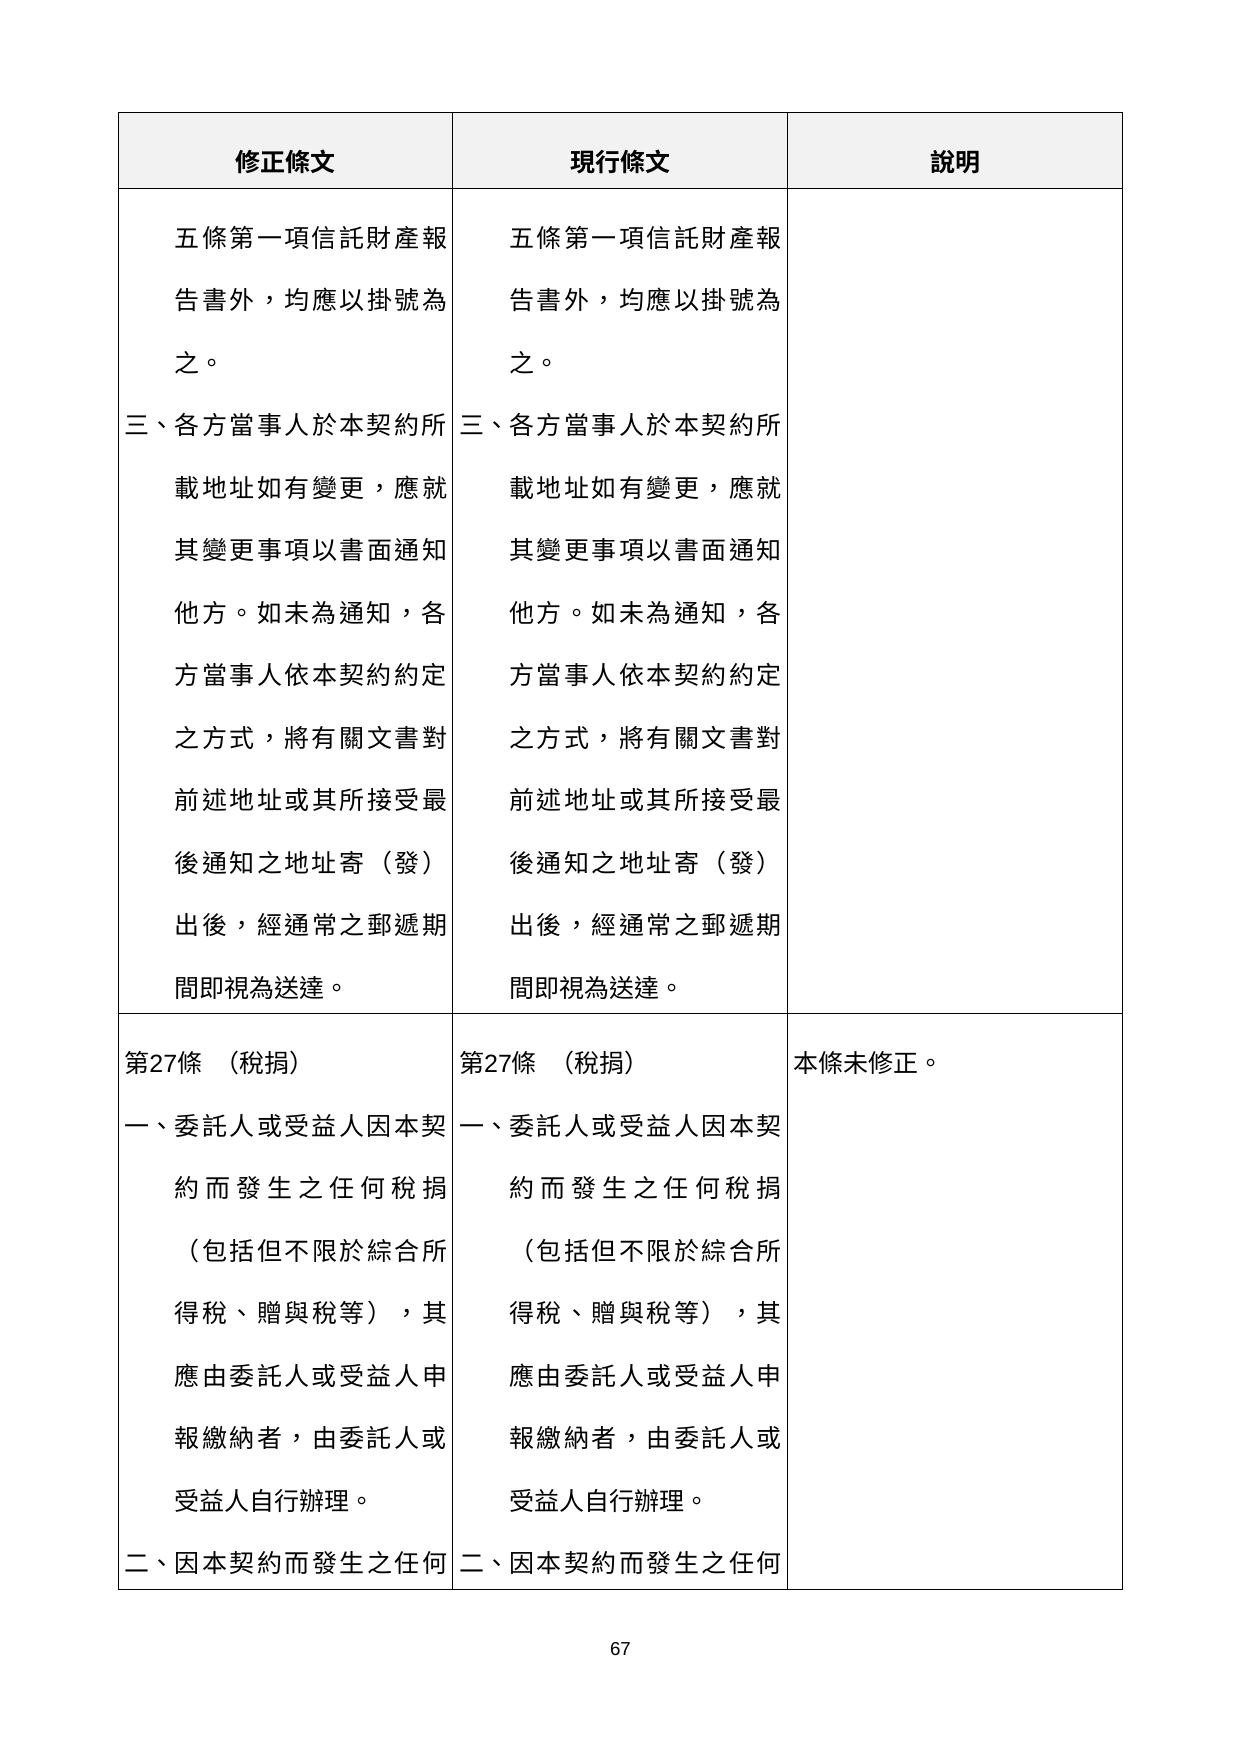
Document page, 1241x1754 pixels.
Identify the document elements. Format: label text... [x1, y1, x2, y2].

table_header 現行條文 [453, 113, 787, 188]
table_header 說明 [788, 113, 1122, 188]
table_cell [788, 189, 1122, 1013]
table_cell 第27條 （稅捐） 一、 委託人或受益人因本契約而發生之任何稅捐（包括但不限於綜合所得稅、贈與稅等），其應由委託人或受益人申報繳納者，由委託人或受益人自行辦理。 二、 因本契約而發生之任何 [453, 1014, 787, 1588]
table_cell 五條第一項信託財產報告書外，均應以掛號為之。 三、 各方當事人於本契約所載地址如有變更，應就其變更事項以書面通知他方。如未為通知，各方當事人依本契約約定之方式，將有關文書對前述地址或其所接受最後通知之地址寄（發）出後，經通常之郵遞期間即視為送達。 [453, 189, 787, 1013]
table_cell 本條未修正。 [788, 1014, 1122, 1588]
table_cell 第27條 （稅捐） 一、 委託人或受益人因本契約而發生之任何稅捐（包括但不限於綜合所得稅、贈與稅等），其應由委託人或受益人申報繳納者，由委託人或受益人自行辦理。 二、 因本契約而發生之任何 [119, 1014, 452, 1588]
table_header 修正條文 [119, 113, 452, 188]
table_cell 五條第一項信託財產報告書外，均應以掛號為之。 三、 各方當事人於本契約所載地址如有變更，應就其變更事項以書面通知他方。如未為通知，各方當事人依本契約約定之方式，將有關文書對前述地址或其所接受最後通知之地址寄（發）出後，經通常之郵遞期間即視為送達。 [119, 189, 452, 1013]
